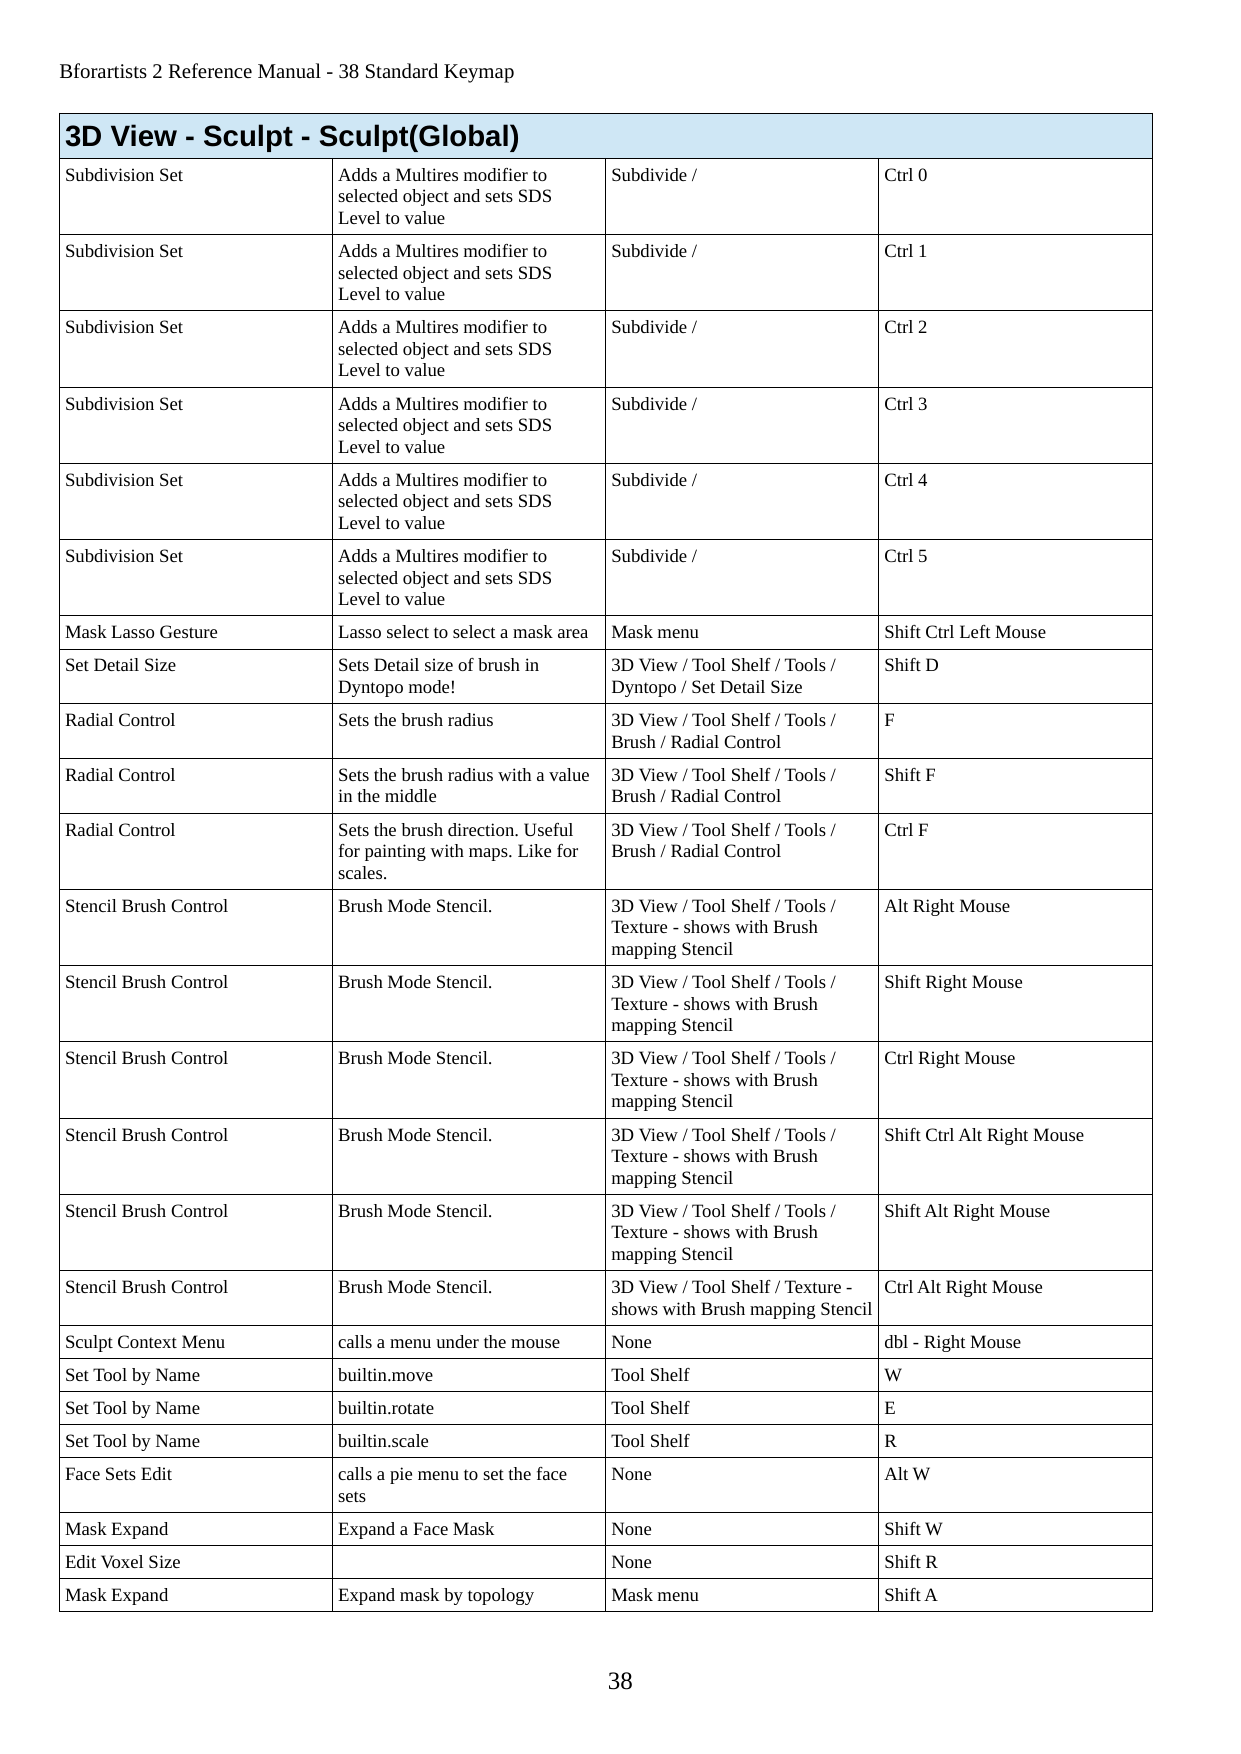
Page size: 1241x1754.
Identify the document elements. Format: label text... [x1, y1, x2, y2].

table_cell builtin.rotate [333, 1392, 605, 1424]
table_cell Ctrl 3 [879, 388, 1152, 463]
table_cell Ctrl 2 [879, 311, 1152, 387]
table_cell Brush Mode Stencil. [333, 1042, 605, 1118]
table_cell Ctrl 0 [879, 159, 1152, 234]
table_cell None [606, 1546, 878, 1578]
table_cell 3D View / Tool Shelf / Tools / Texture - shows with Brush mapping Stencil [606, 890, 878, 965]
table_cell Shift Ctrl Alt Right Mouse [879, 1119, 1152, 1194]
table_cell None [606, 1326, 878, 1358]
table_cell Stencil Brush Control [60, 1042, 332, 1118]
table_cell Subdivision Set [60, 159, 332, 234]
table_cell Ctrl 5 [879, 540, 1152, 615]
table_cell Subdivide / [606, 540, 878, 615]
table_cell Ctrl Alt Right Mouse [879, 1271, 1152, 1325]
table_cell 3D View / Tool Shelf / Tools / Texture - shows with Brush mapping Stencil [606, 966, 878, 1041]
table_cell Adds a Multires modifier to selected object and sets SDS Level to value [333, 388, 605, 463]
table_cell Stencil Brush Control [60, 1271, 332, 1325]
table_cell Shift Ctrl Left Mouse [879, 616, 1152, 648]
table_cell Subdivision Set [60, 388, 332, 463]
table_cell 3D View / Tool Shelf / Tools / Texture - shows with Brush mapping Stencil [606, 1195, 878, 1270]
table_cell Subdivide / [606, 159, 878, 234]
table_cell Subdivide / [606, 464, 878, 539]
table_cell F [879, 704, 1152, 758]
table_cell W [879, 1359, 1152, 1391]
table_cell Subdivision Set [60, 235, 332, 310]
table_cell 3D View / Tool Shelf / Texture - shows with Brush mapping Stencil [606, 1271, 878, 1325]
table_cell Sculpt Context Menu [60, 1326, 332, 1358]
table_cell E [879, 1392, 1152, 1424]
table_cell Subdivide / [606, 311, 878, 387]
table_cell Subdivide / [606, 235, 878, 310]
table_cell Brush Mode Stencil. [333, 966, 605, 1041]
table_cell builtin.scale [333, 1425, 605, 1457]
table_cell Shift D [879, 650, 1152, 703]
table_cell Edit Voxel Size [60, 1546, 332, 1578]
table_cell Adds a Multires modifier to selected object and sets SDS Level to value [333, 540, 605, 615]
table_cell Set Tool by Name [60, 1425, 332, 1457]
table_cell Brush Mode Stencil. [333, 1119, 605, 1194]
table_cell Adds a Multires modifier to selected object and sets SDS Level to value [333, 464, 605, 539]
table_cell Adds a Multires modifier to selected object and sets SDS Level to value [333, 235, 605, 310]
table_cell Brush Mode Stencil. [333, 1271, 605, 1325]
table_cell Shift Right Mouse [879, 966, 1152, 1041]
table_cell Adds a Multires modifier to selected object and sets SDS Level to value [333, 311, 605, 387]
table_cell Mask menu [606, 1579, 878, 1611]
table_cell Expand a Face Mask [333, 1513, 605, 1545]
table_cell None [606, 1513, 878, 1545]
table_cell Sets Detail size of brush in Dyntopo mode! [333, 650, 605, 703]
table_cell Stencil Brush Control [60, 966, 332, 1041]
table_cell Ctrl F [879, 814, 1152, 889]
table_cell Ctrl Right Mouse [879, 1042, 1152, 1118]
table_cell Radial Control [60, 704, 332, 758]
table_cell Shift A [879, 1579, 1152, 1611]
table_cell Brush Mode Stencil. [333, 890, 605, 965]
table_cell Mask Lasso Gesture [60, 616, 332, 648]
table_cell dbl - Right Mouse [879, 1326, 1152, 1358]
table_cell Ctrl 1 [879, 235, 1152, 310]
table_cell Subdivision Set [60, 311, 332, 387]
table_cell Ctrl 4 [879, 464, 1152, 539]
table_cell Mask Expand [60, 1513, 332, 1545]
table_cell Sets the brush radius [333, 704, 605, 758]
table_cell 3D View / Tool Shelf / Tools / Texture - shows with Brush mapping Stencil [606, 1042, 878, 1118]
table_cell R [879, 1425, 1152, 1457]
table_cell Adds a Multires modifier to selected object and sets SDS Level to value [333, 159, 605, 234]
table_cell Expand mask by topology [333, 1579, 605, 1611]
table_cell 3D View / Tool Shelf / Tools / Brush / Radial Control [606, 759, 878, 813]
table_cell 3D View / Tool Shelf / Tools / Texture - shows with Brush mapping Stencil [606, 1119, 878, 1194]
table_cell Stencil Brush Control [60, 1119, 332, 1194]
table_cell 3D View / Tool Shelf / Tools / Brush / Radial Control [606, 704, 878, 758]
table_cell Set Tool by Name [60, 1359, 332, 1391]
table_cell Alt W [879, 1458, 1152, 1512]
table_cell Mask Expand [60, 1579, 332, 1611]
table_cell Tool Shelf [606, 1392, 878, 1424]
table_cell Tool Shelf [606, 1425, 878, 1457]
table_cell builtin.move [333, 1359, 605, 1391]
table_cell Tool Shelf [606, 1359, 878, 1391]
table_cell Set Detail Size [60, 650, 332, 703]
table_cell Shift R [879, 1546, 1152, 1578]
table_cell Set Tool by Name [60, 1392, 332, 1424]
table_cell Sets the brush radius with a value in the middle [333, 759, 605, 813]
table_cell None [606, 1458, 878, 1512]
table_cell Subdivision Set [60, 464, 332, 539]
table_cell Subdivide / [606, 388, 878, 463]
table_cell Face Sets Edit [60, 1458, 332, 1512]
table_cell Radial Control [60, 814, 332, 889]
table_cell Mask menu [606, 616, 878, 648]
table_cell [333, 1546, 605, 1578]
table_cell 3D View / Tool Shelf / Tools / Dyntopo / Set Detail Size [606, 650, 878, 703]
table_cell calls a pie menu to set the face sets [333, 1458, 605, 1512]
table_cell Lasso select to select a mask area [333, 616, 605, 648]
table_cell Sets the brush direction. Useful for painting with maps. Like for scales. [333, 814, 605, 889]
table_cell Alt Right Mouse [879, 890, 1152, 965]
table_cell Radial Control [60, 759, 332, 813]
table_cell Shift Alt Right Mouse [879, 1195, 1152, 1270]
table_cell Shift W [879, 1513, 1152, 1545]
table_cell 3D View / Tool Shelf / Tools / Brush / Radial Control [606, 814, 878, 889]
table_cell Shift F [879, 759, 1152, 813]
table_cell Subdivision Set [60, 540, 332, 615]
table_cell Stencil Brush Control [60, 890, 332, 965]
table_header 3D View - Sculpt - Sculpt(Global) [60, 114, 1152, 158]
table_cell Stencil Brush Control [60, 1195, 332, 1270]
table_cell Brush Mode Stencil. [333, 1195, 605, 1270]
table_cell calls a menu under the mouse [333, 1326, 605, 1358]
